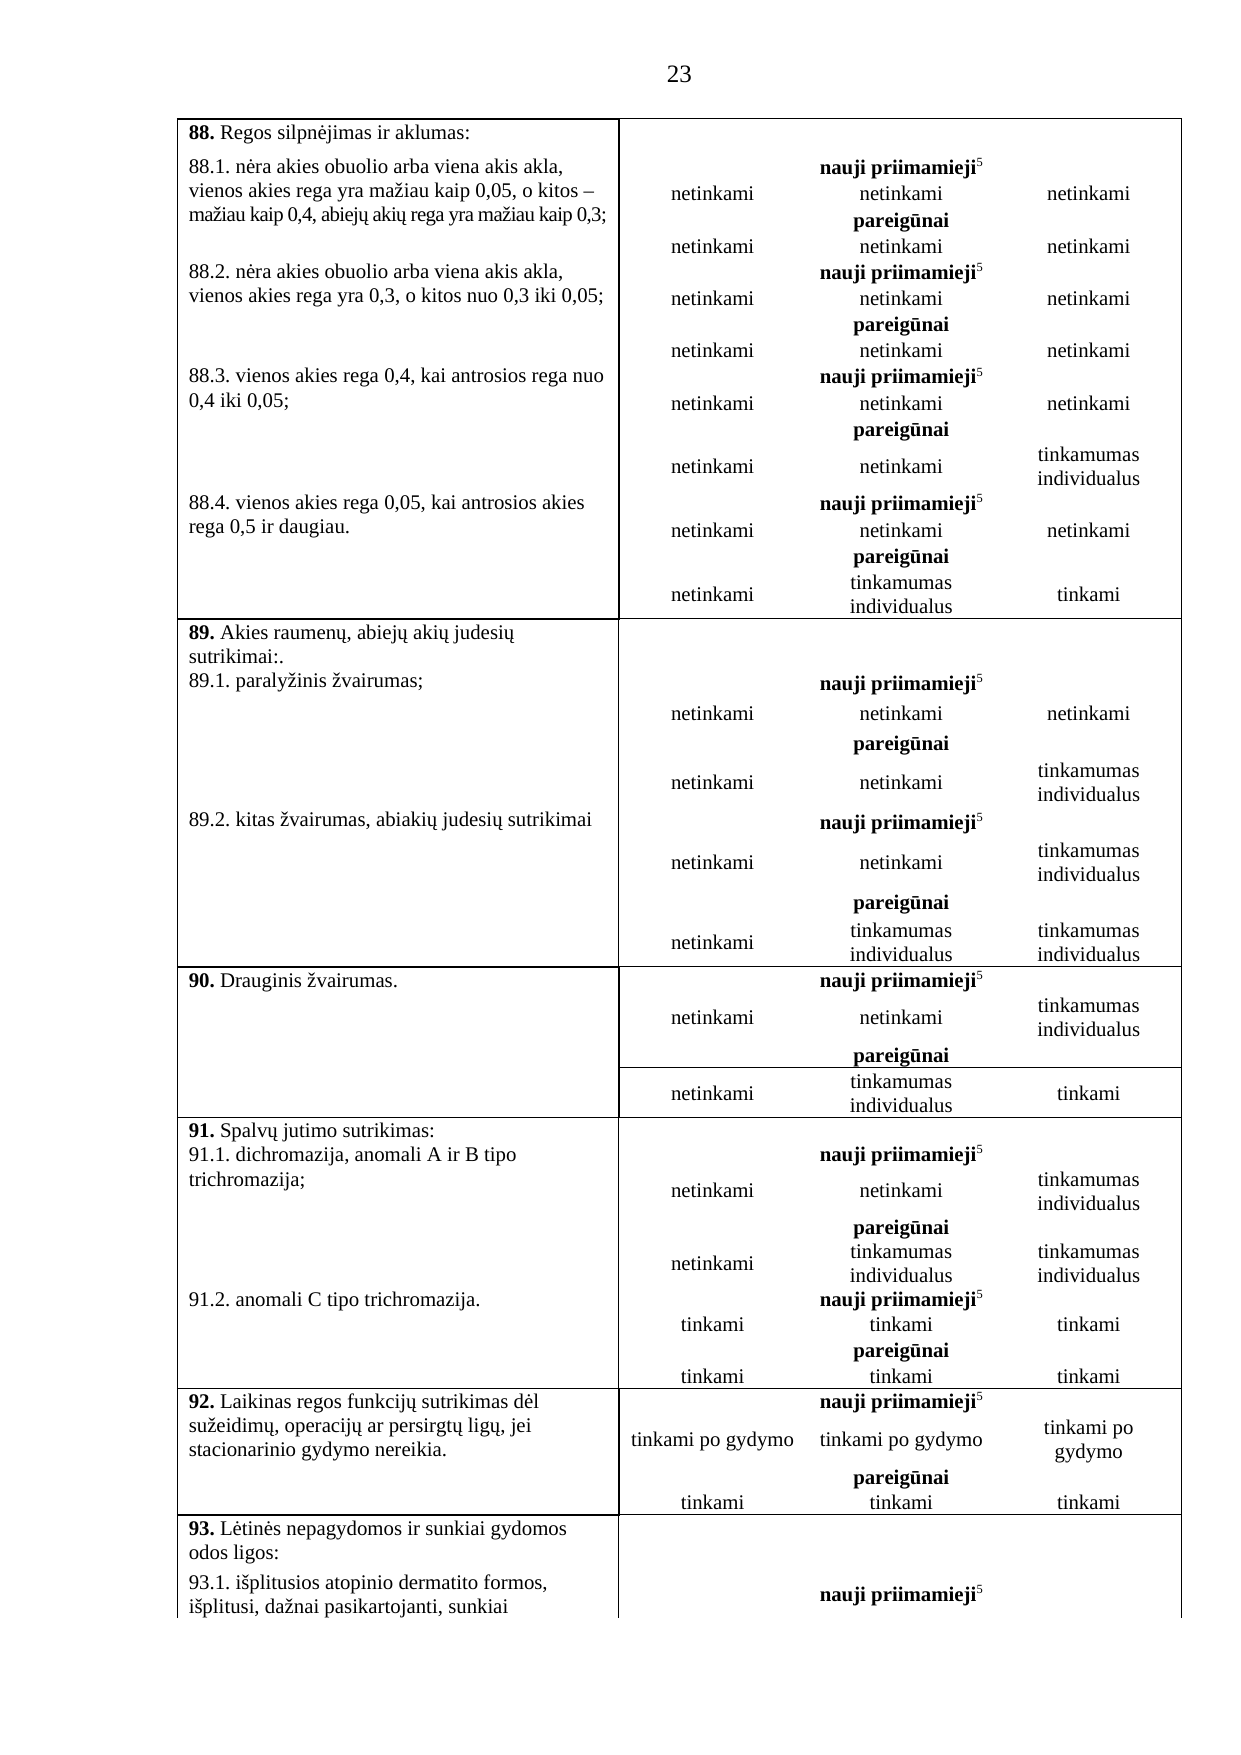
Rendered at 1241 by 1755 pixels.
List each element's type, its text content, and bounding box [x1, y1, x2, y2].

table_cell tinkami po gydymo [806, 1413, 996, 1463]
table_cell nauji priimamieji5 [806, 1143, 996, 1166]
table_cell tinkamumas individualus [996, 758, 1181, 806]
table_cell netinkami [806, 1166, 996, 1214]
table_cell tinkamumas individualus [806, 1068, 996, 1117]
table_cell [996, 1143, 1181, 1166]
table_cell netinkami [619, 837, 806, 886]
table_cell 88. Regos silpnėjimas ir aklumas: [178, 120, 618, 154]
table_cell 93.1. išplitusios atopinio dermatito formos, išplitusi, dažnai pasikartojanti, sunkiai [178, 1570, 618, 1618]
table_cell 90. Drauginis žvairumas. [178, 968, 618, 1117]
table_cell [996, 416, 1181, 442]
table_cell [996, 728, 1181, 758]
table_cell [996, 668, 1181, 698]
table_cell netinkami [996, 390, 1181, 416]
table_cell pareigūnai [806, 311, 996, 337]
table_cell pareigūnai [806, 543, 996, 569]
table_cell 89.2. kitas žvairumas, abiakių judesių sutrikimai [178, 806, 618, 966]
table_cell [620, 311, 806, 337]
table_cell 88.3. vienos akies rega 0,4, kai antrosios rega nuo 0,4 iki 0,05; [178, 364, 618, 490]
table_cell netinkami [806, 992, 996, 1041]
table_cell netinkami [620, 516, 806, 542]
table_cell netinkami [806, 698, 996, 728]
table_cell netinkami [620, 992, 806, 1041]
table_cell [620, 206, 806, 233]
table_cell netinkami [620, 233, 806, 259]
table_cell netinkami [996, 233, 1181, 259]
table_cell [619, 1515, 1181, 1570]
table_cell tinkamumas individualus [996, 1239, 1181, 1287]
table_cell [996, 543, 1181, 569]
table_cell tinkami [996, 569, 1181, 618]
table_cell nauji priimamieji5 [806, 154, 996, 180]
table_cell [996, 490, 1181, 516]
table_cell netinkami [806, 285, 996, 311]
table_cell 88.1. nėra akies obuolio arba viena akis akla, vienos akies rega yra mažiau kaip 0,05, o kitos – mažiau kaip 0,4, abiejų akių rega yra mažiau kaip 0,3; [178, 154, 618, 259]
table_cell pareigūnai [806, 1215, 996, 1239]
table_cell netinkami [619, 1239, 806, 1287]
table_cell netinkami [806, 180, 996, 206]
table_cell nauji priimamieji5 [806, 806, 996, 837]
table_cell netinkami [620, 337, 806, 363]
table_cell netinkami [619, 698, 806, 728]
table_cell tinkami [996, 1068, 1181, 1117]
table_cell netinkami [620, 442, 806, 490]
table_cell netinkami [806, 442, 996, 490]
table_cell [996, 206, 1181, 233]
table_cell tinkami [996, 1311, 1181, 1336]
table_cell netinkami [620, 1068, 806, 1117]
table_cell tinkami po gydymo [620, 1413, 806, 1463]
table_cell [619, 806, 806, 837]
table_cell [996, 1389, 1181, 1413]
table_cell netinkami [996, 516, 1181, 542]
table_cell [996, 1463, 1181, 1489]
table_cell tinkamumas individualus [996, 916, 1181, 966]
table_cell tinkamumas individualus [996, 837, 1181, 886]
table_cell tinkamumas individualus [996, 442, 1181, 490]
table_cell [620, 490, 806, 516]
table_cell [620, 1389, 806, 1413]
table_cell netinkami [806, 516, 996, 542]
table_cell [619, 886, 806, 916]
table_cell [996, 1336, 1181, 1362]
table_cell netinkami [806, 837, 996, 886]
table_cell netinkami [619, 1166, 806, 1214]
table_cell [620, 416, 806, 442]
table_cell netinkami [619, 758, 806, 806]
table_cell [619, 1118, 1181, 1142]
table_cell tinkamumas individualus [806, 916, 996, 966]
table_cell netinkami [620, 569, 806, 618]
table_cell pareigūnai [806, 1336, 996, 1362]
table_cell tinkami [806, 1489, 996, 1514]
table_cell netinkami [619, 916, 806, 966]
table_cell 93. Lėtinės nepagydomos ir sunkiai gydomos odos ligos: [178, 1516, 618, 1570]
table_cell [996, 364, 1181, 390]
table_cell tinkami po gydymo [996, 1413, 1181, 1463]
table_cell netinkami [806, 337, 996, 363]
table_cell 88.4. vienos akies rega 0,05, kai antrosios akies rega 0,5 ir daugiau. [178, 490, 618, 618]
table_cell [620, 543, 806, 569]
table_cell [620, 967, 806, 992]
table_cell tinkami [806, 1362, 996, 1388]
table_cell 92. Laikinas regos funkcijų sutrikimas dėl sužeidimų, operacijų ar persirgtų ligų, jei stacionarinio gydymo nereikia. [178, 1389, 618, 1514]
table_cell [996, 154, 1181, 180]
table_cell [996, 259, 1181, 285]
table_cell nauji priimamieji5 [806, 259, 996, 285]
table_cell nauji priimamieji5 [806, 490, 996, 516]
table_cell [996, 1287, 1181, 1311]
table_cell tinkami [996, 1489, 1181, 1514]
table_cell pareigūnai [806, 416, 996, 442]
table_cell 88.2. nėra akies obuolio arba viena akis akla, vienos akies rega yra 0,3, o kitos nuo 0,3 iki 0,05; [178, 259, 618, 363]
table_cell netinkami [996, 285, 1181, 311]
table_cell nauji priimamieji5 [806, 1287, 996, 1311]
table_cell pareigūnai [806, 1041, 996, 1067]
table_cell nauji priimamieji5 [806, 364, 996, 390]
table_cell netinkami [806, 233, 996, 259]
table_cell tinkami [619, 1311, 806, 1336]
table_cell netinkami [996, 180, 1181, 206]
table_cell [620, 259, 806, 285]
table_cell [996, 886, 1181, 916]
table_cell nauji priimamieji5 [806, 1389, 996, 1413]
table_cell [996, 967, 1181, 992]
table_cell tinkami [620, 1489, 806, 1514]
table_cell netinkami [996, 698, 1181, 728]
table_cell tinkamumas individualus [806, 1239, 996, 1287]
table_cell netinkami [806, 758, 996, 806]
table_cell nauji priimamieji5 [806, 967, 996, 992]
table_cell [620, 364, 806, 390]
table_cell [996, 806, 1181, 837]
table_cell [619, 619, 1181, 668]
table_cell [620, 119, 1181, 154]
table_cell [620, 1463, 806, 1489]
table_cell [996, 1215, 1181, 1239]
table_cell [996, 1570, 1181, 1618]
table_cell netinkami [806, 390, 996, 416]
table_cell [619, 1336, 806, 1362]
table_cell tinkami [996, 1362, 1181, 1388]
table_cell pareigūnai [806, 728, 996, 758]
table_cell nauji priimamieji5 [806, 668, 996, 698]
table_cell netinkami [620, 180, 806, 206]
table_cell 91.2. anomali C tipo trichromazija. [178, 1287, 618, 1388]
table_cell 91. Spalvų jutimo sutrikimas: [178, 1118, 618, 1142]
table_cell [619, 1215, 806, 1239]
table_cell [619, 1287, 806, 1311]
table_cell [619, 1570, 806, 1618]
table_cell nauji priimamieji5 [806, 1570, 996, 1618]
table_cell [620, 154, 806, 180]
table_cell 89. Akies raumenų, abiejų akių judesių sutrikimai:. [178, 620, 618, 668]
table_cell pareigūnai [806, 1463, 996, 1489]
table_cell tinkamumas individualus [806, 569, 996, 618]
table_cell pareigūnai [806, 206, 996, 233]
table_cell netinkami [620, 285, 806, 311]
table_cell 89.1. paralyžinis žvairumas; [178, 668, 618, 806]
table_cell pareigūnai [806, 886, 996, 916]
table_cell [996, 1041, 1181, 1067]
table_cell [619, 1143, 806, 1166]
table_cell tinkami [806, 1311, 996, 1336]
table_cell [619, 728, 806, 758]
table_cell tinkamumas individualus [996, 1166, 1181, 1214]
table_cell [619, 668, 806, 698]
table_cell [996, 311, 1181, 337]
table_cell 91.1. dichromazija, anomali A ir B tipo trichromazija; [178, 1143, 618, 1287]
table_cell netinkami [620, 390, 806, 416]
table_cell tinkami [619, 1362, 806, 1388]
table_cell tinkamumas individualus [996, 992, 1181, 1041]
table_cell [620, 1041, 806, 1067]
table_cell netinkami [996, 337, 1181, 363]
